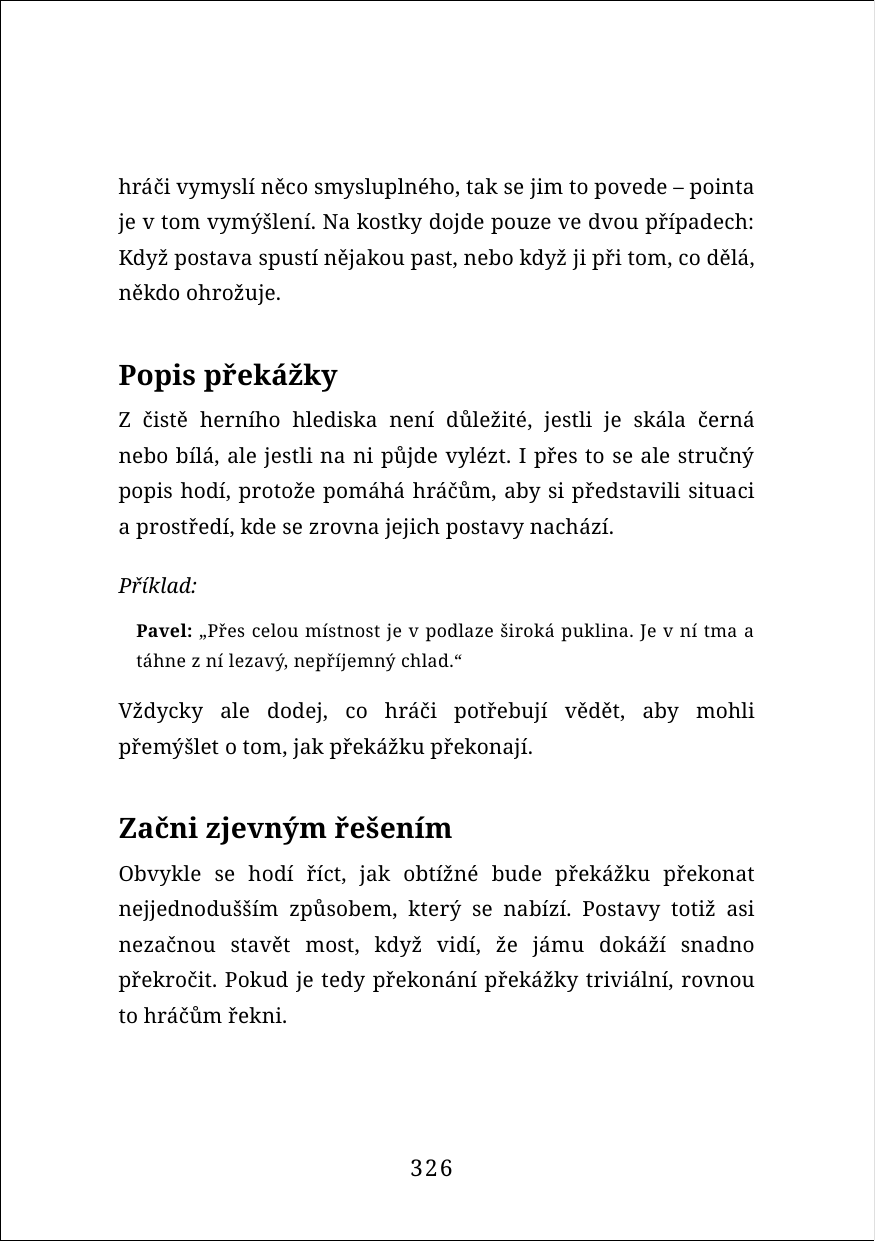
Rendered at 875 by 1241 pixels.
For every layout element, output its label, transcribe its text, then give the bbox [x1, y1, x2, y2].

text Příklad: [118, 571, 756, 599]
subtitle Začni zjevným řešením [118, 809, 756, 847]
text Obvykle se hodí říct, jak obtížné bude překážku překonat nejjednodušším způsobem, který se nabízí. Postavy totiž asi nezačnou stavět most, když vidí, že jámu dokáží snadno překročit. Pokud je tedy překonání překážky triviální, rovnou to hráčům řekni. [118, 859, 756, 1029]
text Pavel: „Přes celou místnost je v podlaze široká puklina. Je v ní tma a táhne z ní lezavý, nepříjemný chlad.“ [136, 618, 756, 673]
subtitle Popis překážky [118, 355, 756, 393]
text Vždycky ale dodej, co hráči potřebují vědět, aby mohli přemýšlet o tom, jak překážku překonají. [118, 696, 756, 760]
text hráči vymyslí něco smysluplného, tak se jim to povede – pointa je v tom vymýšlení. Na kostky dojde pouze ve dvou případech: Když postava spustí nějakou past, nebo když ji při tom, co dělá, někdo ohrožuje. [118, 172, 756, 307]
text Z čistě herního hlediska není důležité, jestli je skála černá nebo bílá, ale jestli na ni půjde vylézt. I přes to se ale stručný popis hodí, protože pomáhá hráčům, aby si představili situaci a prostředí, kde se zrovna jejich postavy nachází. [118, 405, 756, 540]
